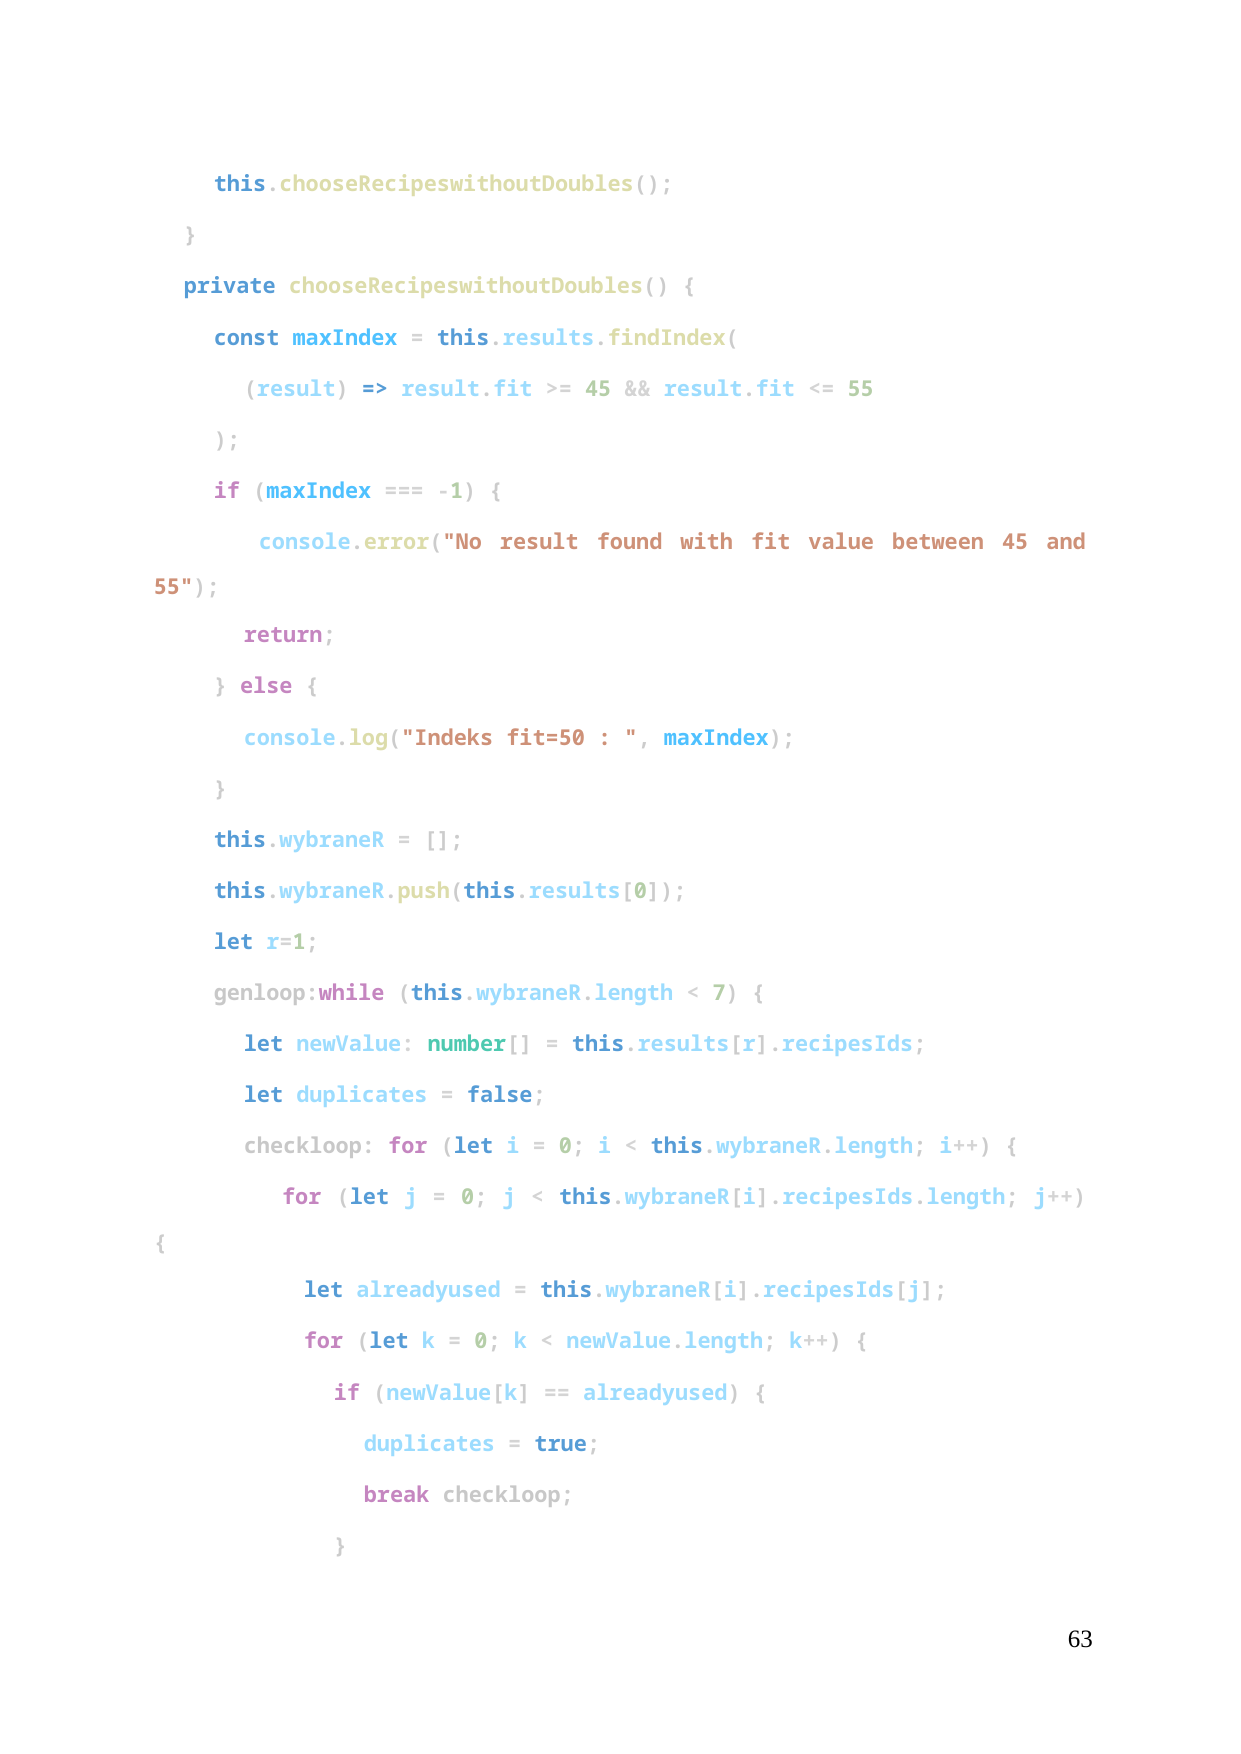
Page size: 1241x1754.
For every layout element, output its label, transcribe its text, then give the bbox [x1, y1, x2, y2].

table_header this.chooseRecipeswithoutDoubles(); } private chooseRecipeswithoutDoubles() { const maxIndex = this.results.findIndex( (result) => result.fit >= 45 && result.fit <= 55 ); if (maxIndex === -1) { console.error("No result found with fit value between 45 and 55"); return; } else { console.log("Indeks fit=50 : ", maxIndex); } this.wybraneR = []; this.wybraneR.push(this.results[0]); let r=1; genloop:while (this.wybraneR.length < 7) { let newValue: number[] = this.results[r].recipesIds; let duplicates = false; checkloop: for (let i = 0; i < this.wybraneR.length; i++) { for (let j = 0; j < this.wybraneR[i].recipesIds.length; j++) { let alreadyused = this.wybraneR[i].recipesIds[j]; for (let k = 0; k < newValue.length; k++) { if (newValue[k] == alreadyused) { duplicates = true; break checkloop; } [148, 159, 1092, 1580]
